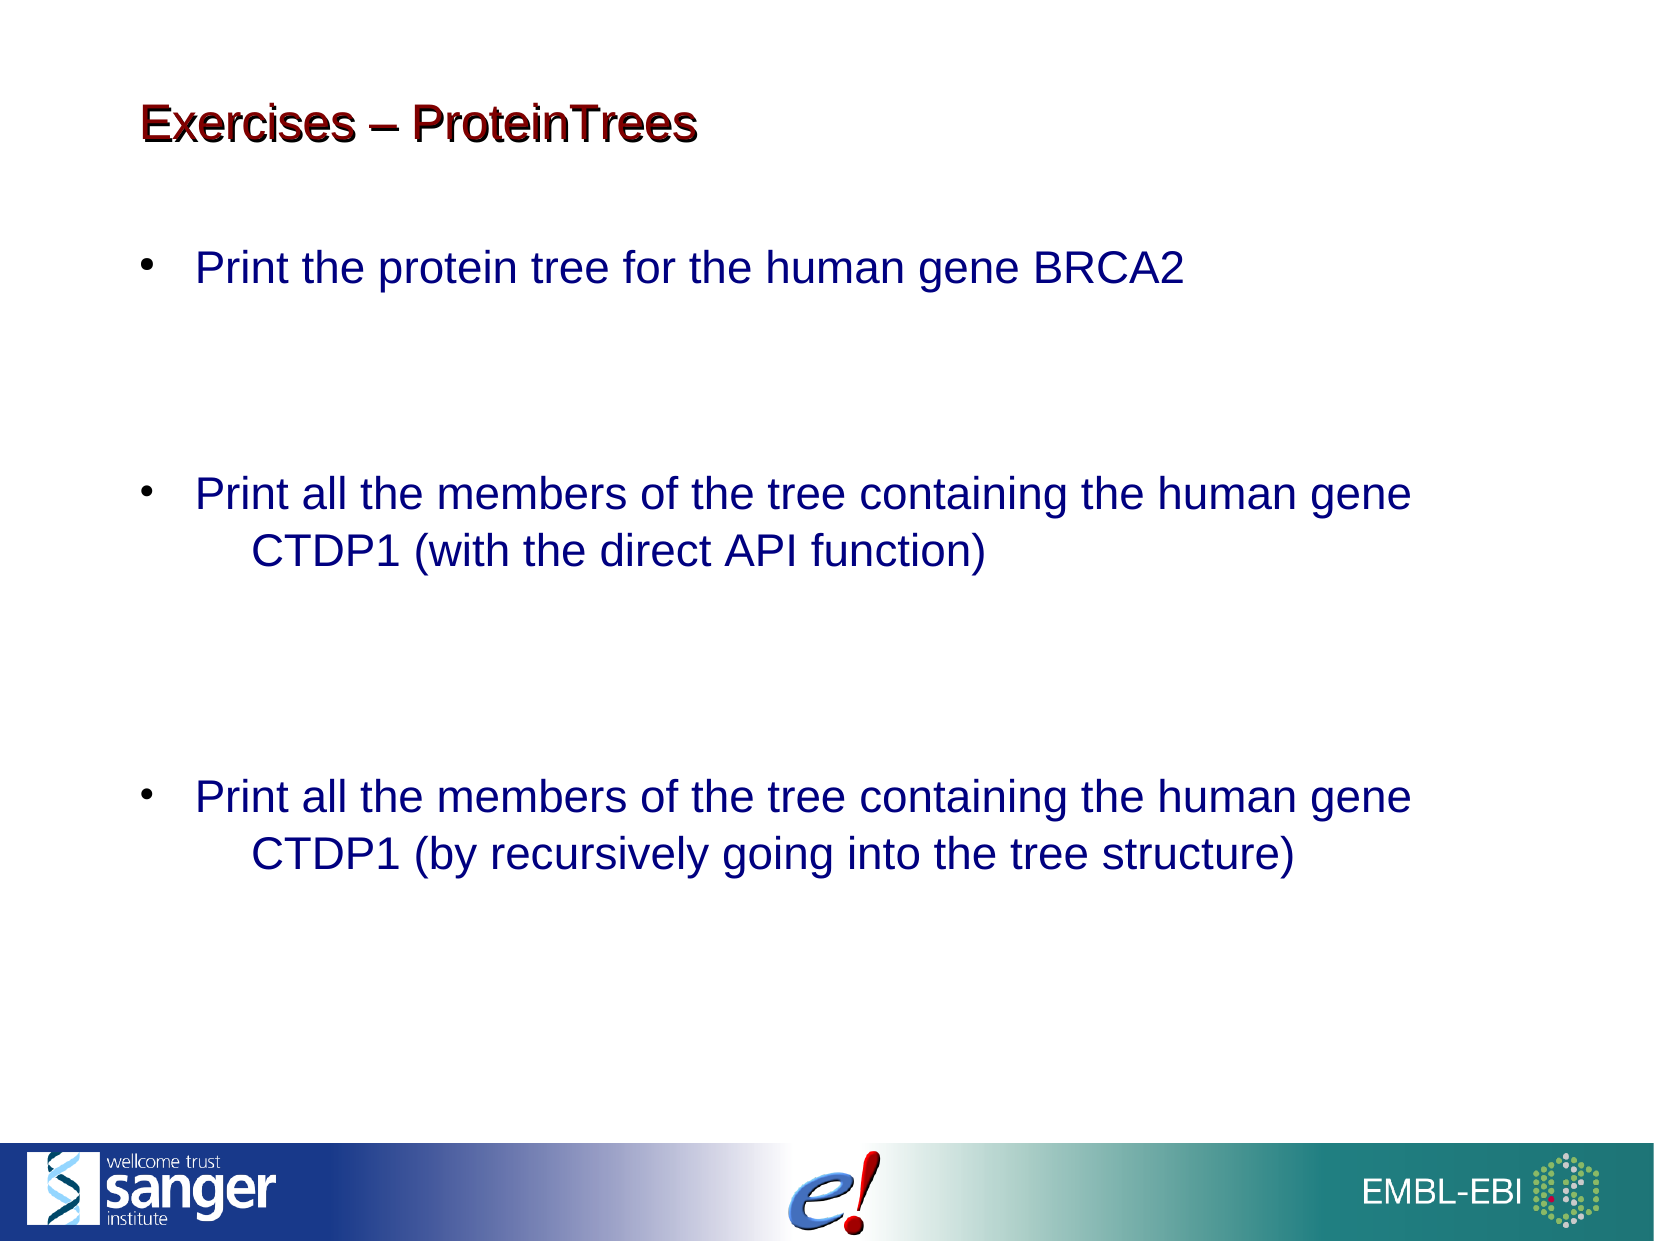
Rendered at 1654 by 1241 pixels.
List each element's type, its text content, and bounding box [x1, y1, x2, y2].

title Exercises – ProteinTrees [123, 30, 1526, 207]
picture [0, 1143, 1654, 1241]
list Print the protein tree for the human gene BRCA2 Print all the members of the tree containing the human gene CTDP1 (with the direct API function) Print all the members of the tree containing the human gene CTDP1 (by recursively going into the tree structure) [123, 227, 1526, 1045]
